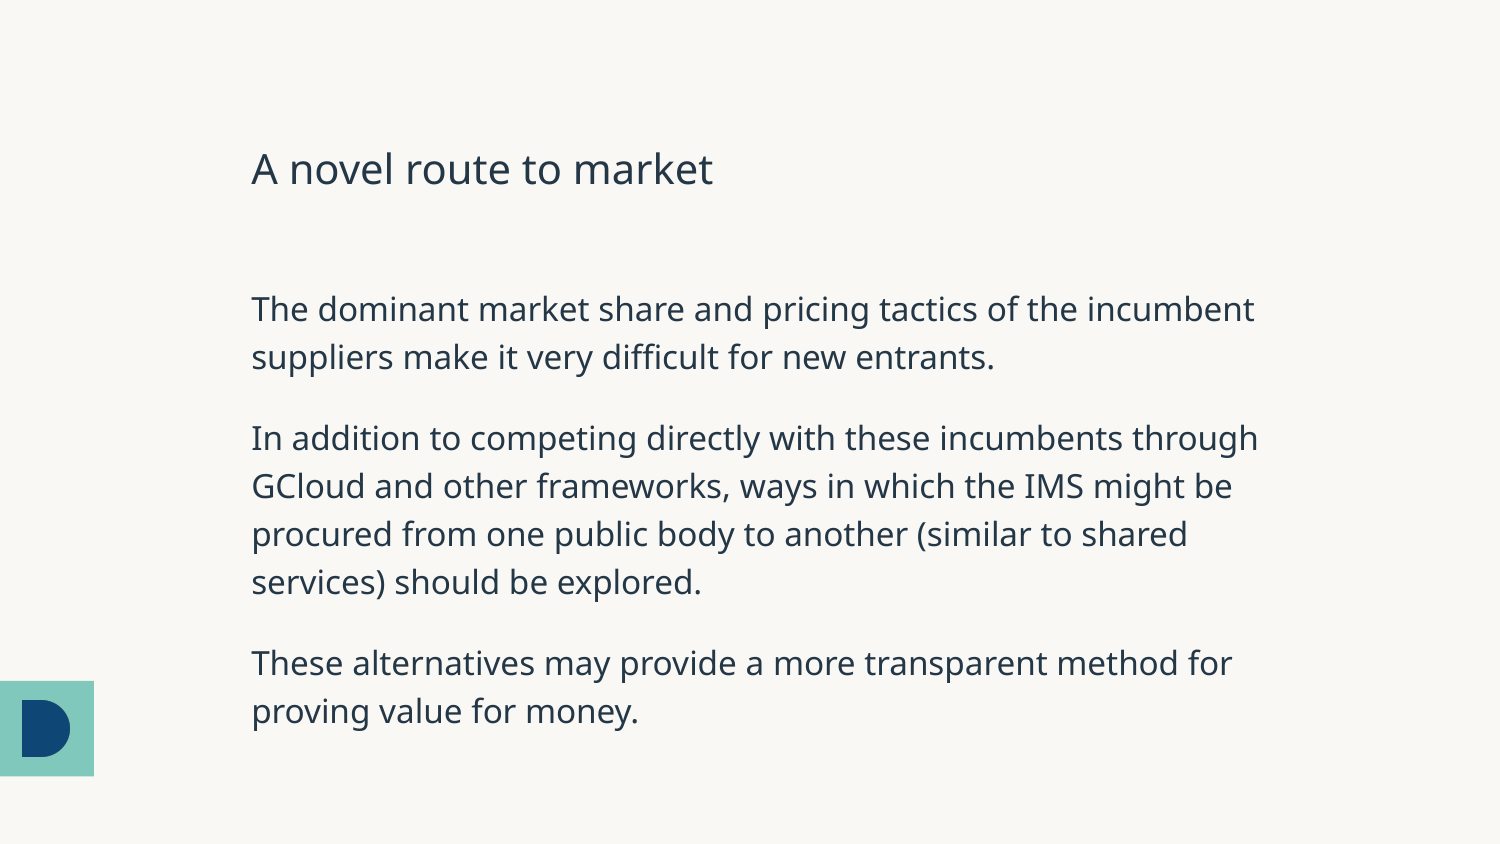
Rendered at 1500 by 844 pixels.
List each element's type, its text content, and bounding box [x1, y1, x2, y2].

list The dominant market share and pricing tactics of the incumbent suppliers make it very difficult for new entrants. In addition to competing directly with these incumbents through GCloud and other frameworks, ways in which the IMS might be procured from one public body to another (similar to shared services) should be explored. These alternatives may provide a more transparent method for proving value for money. [236, 265, 1329, 681]
title A novel route to market [236, 118, 1329, 238]
picture [22, 700, 70, 757]
